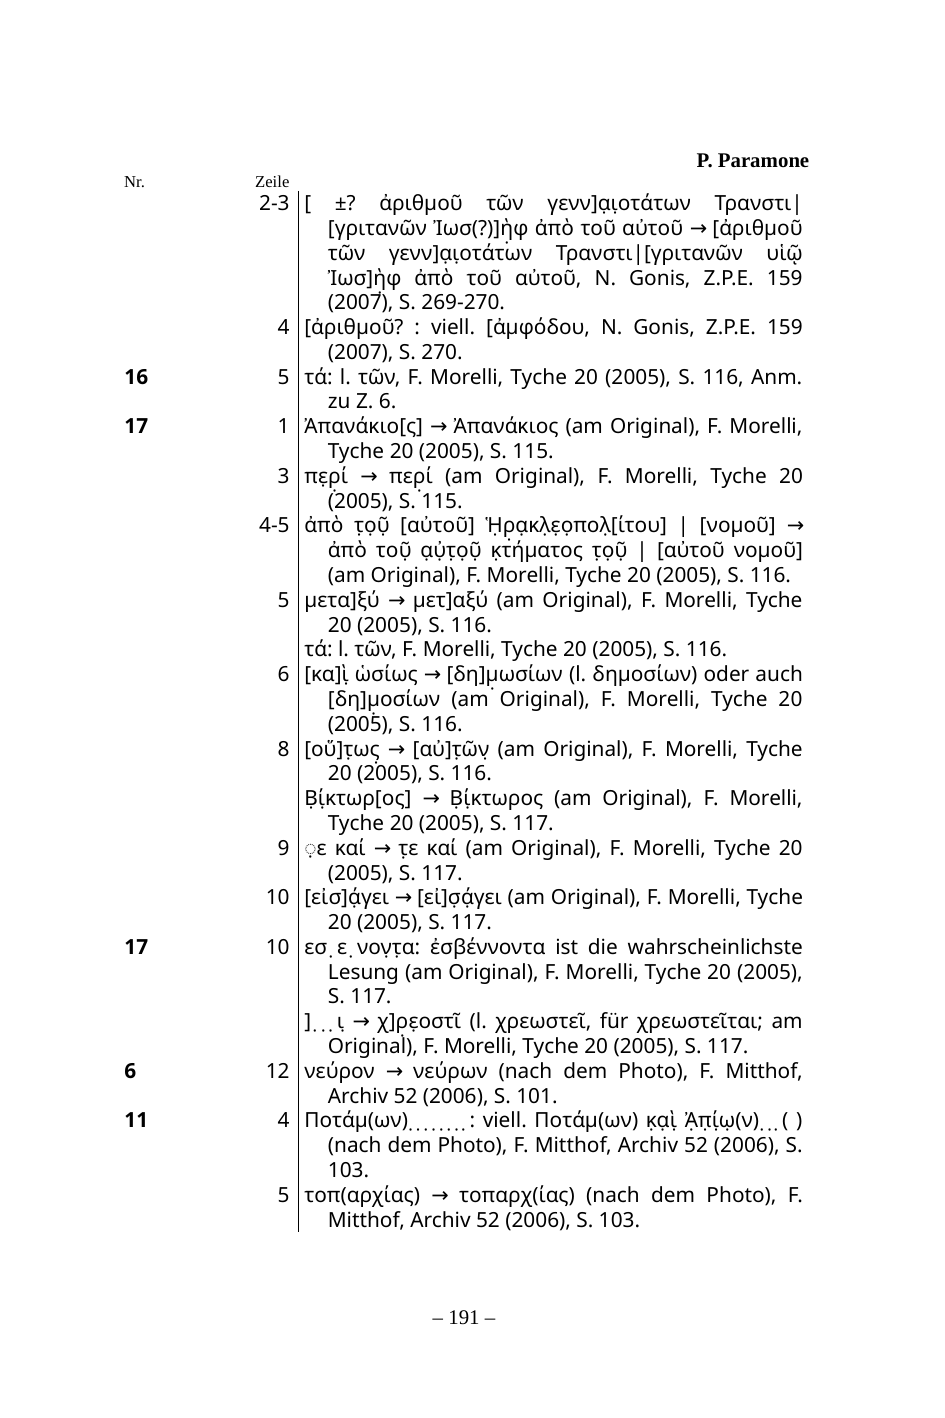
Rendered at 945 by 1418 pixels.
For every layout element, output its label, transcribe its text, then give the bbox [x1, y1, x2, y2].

table_cell 6 [118, 662, 298, 736]
table_cell 8 [118, 736, 298, 786]
table_cell [ἀριθμοῦ? : viell. [ἀμφόδου, N. Gonis, Z.P.E. 159 (2007), S. 270. [299, 315, 809, 364]
table_cell [207, 1009, 298, 1058]
table_cell [207, 637, 298, 662]
table_cell Β̣ί̣κτωρ[ος] → Β̣ί̣κτωρος (am Original), F. Morelli, Tyche 20 (2005), S. 117. [299, 786, 809, 835]
table_cell νεύρον → νεύρων (nach dem Photo), F. Mitthof, Archiv 52 (2006), S. 101. [299, 1059, 809, 1108]
table_cell 4 [118, 315, 298, 364]
table_cell 5 [118, 588, 298, 637]
table_cell μετα]ξύ → μετ]αξύ (am Original), F. Morelli, Tyche 20 (2005), S. 116. [299, 588, 809, 637]
table_cell Ποτάμ(ων) ̣ ̣ ̣ ̣ ̣ ̣ ̣ ̣: viell. Ποτάμ(ων) κ̣α̣ὶ̣ Ἀ̣π̣ί̣ω̣(ν) ̣ ̣ ̣( ) (nach dem Photo), F. Mitthof, Archiv 52 (2006), S. 103. [299, 1108, 809, 1182]
table_cell 10 [118, 885, 298, 934]
table_cell πε̣ρ̣ί → περ̣ί (am Original), F. Morelli, Tyche 20 (2005), S. 115. [299, 464, 809, 513]
table_cell 17 [118, 935, 207, 1009]
table_cell [118, 637, 207, 662]
table_cell τά: l. τῶν, F. Morelli, Tyche 20 (2005), S. 116, Anm. zu Z. 6. [299, 364, 809, 414]
table_cell 5 [118, 1183, 298, 1232]
table_cell ̣ε καί → τ̣ε καί (am Original), F. Morelli, Tyche 20 (2005), S. 117. [299, 835, 809, 885]
table_cell 2-3 [118, 191, 298, 315]
table_cell τοπ(αρχίας) → τοπαρχ(ίας) (nach dem Photo), F. Mitthof, Archiv 52 (2006), S. 103. [299, 1183, 809, 1232]
table_cell [207, 786, 298, 835]
table_cell 3 [118, 464, 298, 513]
table_cell [118, 1009, 207, 1058]
table_cell 4-5 [118, 513, 298, 587]
table_cell 16 [118, 364, 207, 414]
table_cell [εἰσ]ά̣γει → [εἰ]σ̣ά̣γει (am Original), F. Morelli, Tyche 20 (2005), S. 117. [299, 885, 809, 934]
table_cell 10 [207, 935, 298, 1009]
table_cell [οὕ]τ̣ως̣ → [αὐ]τ̣ῶν̣ (am Original), F. Morelli, Tyche 20 (2005), S. 116. [299, 736, 809, 786]
table_cell ] ̣ ̣ ̣ι̣ → χ]ρ̣ε̣οστῖ (l. χρεωστεῖ, für χρεωστεῖται; am Original), F. Morelli, Tyche 20 (2005), S. 117. [299, 1009, 809, 1058]
table_cell [ ±? ἀριθμοῦ τῶν γενν]α̣ι̣οτάτων Τρανστι|[γριτανῶν Ἰωσ(?)]ὴ̣φ ἀπὸ τοῦ αὐτοῦ → [ἀριθμοῦ τῶν γενν]α̣ι̣οτάτων Τρανστι|[γριτανῶν υἱῷ Ἰωσ]ὴ̣φ ἀπὸ τοῦ αὐτοῦ, N. Gonis, Z.P.E. 159 (2007), S. 269-270. [299, 191, 809, 315]
table_cell 6 [118, 1059, 207, 1108]
table_cell 4 [207, 1108, 298, 1182]
table_cell Ἀπανάκιο[ς] → Ἀπανάκιος (am Original), F. Morelli, Tyche 20 (2005), S. 115. [299, 414, 809, 463]
table_cell 9 [118, 835, 298, 885]
table_cell εσ ̣ε ̣νον̣τ̣α: ἐσβέννοντα ist die wahrscheinlichste Lesung (am Original), F. Morelli, Tyche 20 (2005), S. 117. [299, 935, 809, 1009]
table_cell [118, 786, 207, 835]
table_cell ἀπὸ τ̣ο̣ῦ̣ [αὐτοῦ] Ἡ̣ρ̣α̣κλ̣ε̣ο̣πολ̣[ίτου] | [νομοῦ] → ἀπὸ τοῦ̣ α̣ὐ̣τ̣ο̣ῦ̣ κ̣τήματος τ̣ο̣ῦ̣ | [αὐτοῦ νομοῦ] (am Original), F. Morelli, Tyche 20 (2005), S. 116. [299, 513, 809, 587]
table_cell 5 [207, 364, 298, 414]
table_cell τά: l. τῶν, F. Morelli, Tyche 20 (2005), S. 116. [299, 637, 809, 662]
table_cell 12 [207, 1059, 298, 1108]
table_cell 11 [118, 1108, 207, 1182]
table_cell 17 [118, 414, 207, 463]
table_cell [κα]ὶ̣ ὡσίως → [δη]μ̣ωσίων (l. δημοσίων) oder auch [δη]μ̣οσίων (am Original), F. Morelli, Tyche 20 (2005), S. 116. [299, 662, 809, 736]
table_cell 1 [207, 414, 298, 463]
